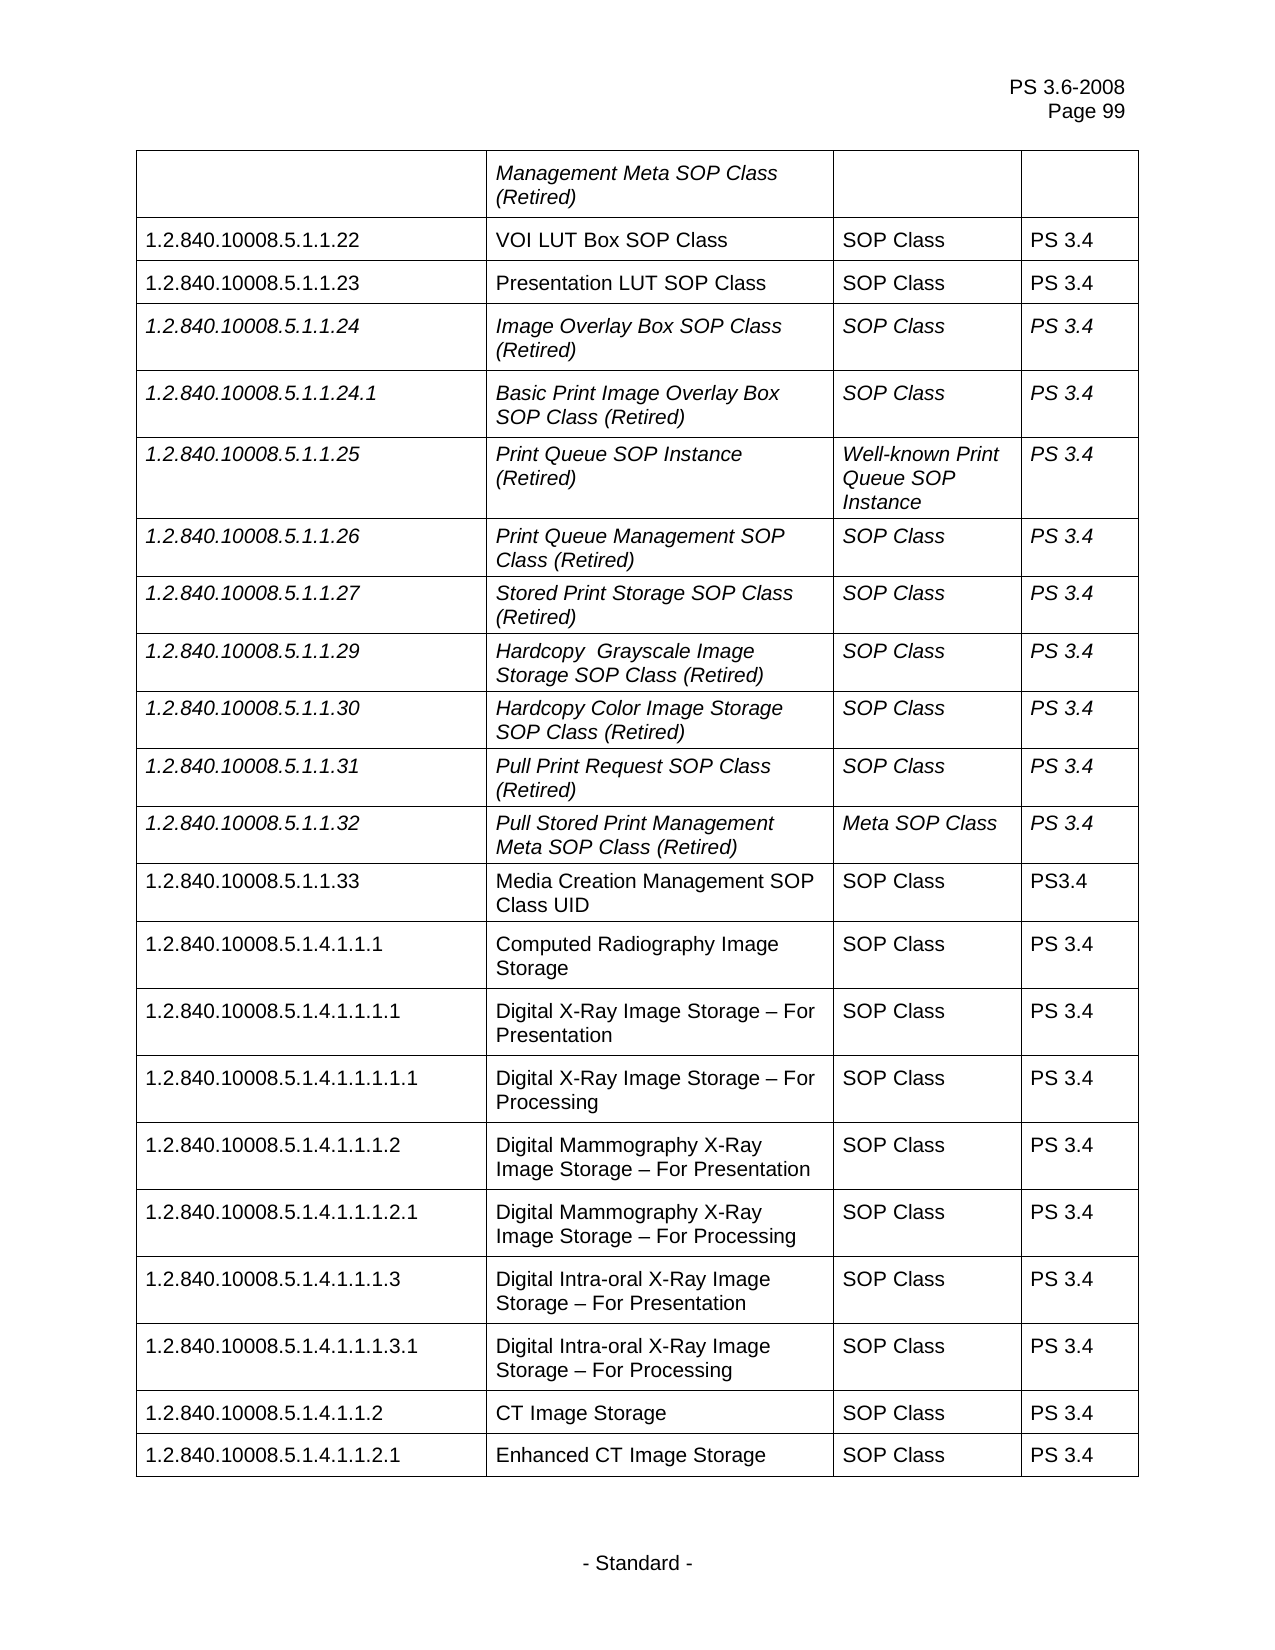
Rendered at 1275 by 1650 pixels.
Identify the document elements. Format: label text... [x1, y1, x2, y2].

table_cell Image Overlay Box SOP Class (Retired) [487, 304, 833, 370]
table_cell PS 3.4 [1022, 1434, 1138, 1476]
table_cell Digital Intra-oral X-Ray Image Storage – For Processing [487, 1324, 833, 1390]
table_cell Print Queue Management SOP Class (Retired) [487, 519, 833, 576]
table_cell 1.2.840.10008.5.1.1.25 [137, 438, 486, 518]
table_cell PS 3.4 [1022, 807, 1138, 863]
table_cell Pull Stored Print Management Meta SOP Class (Retired) [487, 807, 833, 863]
table_cell SOP Class [834, 692, 1021, 748]
table_cell SOP Class [834, 1056, 1021, 1122]
table_cell PS 3.4 [1022, 304, 1138, 370]
table_cell SOP Class [834, 864, 1021, 921]
table_cell SOP Class [834, 922, 1021, 988]
table_cell Well-known Print Queue SOP Instance [834, 438, 1021, 518]
table_cell PS 3.4 [1022, 371, 1138, 437]
table_cell PS3.4 [1022, 864, 1138, 921]
table_cell PS 3.4 [1022, 749, 1138, 806]
table_cell 1.2.840.10008.5.1.4.1.1.2 [137, 1391, 486, 1433]
table_cell SOP Class [834, 989, 1021, 1055]
table_cell Computed Radiography Image Storage [487, 922, 833, 988]
table_cell Pull Print Request SOP Class (Retired) [487, 749, 833, 806]
table_cell 1.2.840.10008.5.1.4.1.1.2.1 [137, 1434, 486, 1476]
table_cell SOP Class [834, 304, 1021, 370]
table_cell SOP Class [834, 1123, 1021, 1189]
table_cell PS 3.4 [1022, 1056, 1138, 1122]
table_cell 1.2.840.10008.5.1.4.1.1.1.2.1 [137, 1190, 486, 1256]
table_cell 1.2.840.10008.5.1.1.31 [137, 749, 486, 806]
table_cell PS 3.4 [1022, 634, 1138, 691]
table_cell Hardcopy Grayscale Image Storage SOP Class (Retired) [487, 634, 833, 691]
table_cell 1.2.840.10008.5.1.1.30 [137, 692, 486, 748]
table_cell SOP Class [834, 634, 1021, 691]
table_cell Digital Mammography X-Ray Image Storage – For Processing [487, 1190, 833, 1256]
table_cell Digital X-Ray Image Storage – For Processing [487, 1056, 833, 1122]
table_cell 1.2.840.10008.5.1.1.22 [137, 218, 486, 260]
table_cell 1.2.840.10008.5.1.4.1.1.1 [137, 922, 486, 988]
table_cell Digital Intra-oral X-Ray Image Storage – For Presentation [487, 1257, 833, 1323]
table_cell SOP Class [834, 371, 1021, 437]
table_cell SOP Class [834, 1391, 1021, 1433]
table_cell 1.2.840.10008.5.1.1.23 [137, 261, 486, 303]
table_cell PS 3.4 [1022, 261, 1138, 303]
table_cell 1.2.840.10008.5.1.1.24.1 [137, 371, 486, 437]
table_cell Stored Print Storage SOP Class (Retired) [487, 577, 833, 633]
table_cell 1.2.840.10008.5.1.4.1.1.1.1 [137, 989, 486, 1055]
table_cell Basic Print Image Overlay Box SOP Class (Retired) [487, 371, 833, 437]
table_cell PS 3.4 [1022, 438, 1138, 518]
table_cell SOP Class [834, 261, 1021, 303]
table_cell Hardcopy Color Image Storage SOP Class (Retired) [487, 692, 833, 748]
table_cell SOP Class [834, 1434, 1021, 1476]
table_cell SOP Class [834, 519, 1021, 576]
table_cell PS 3.4 [1022, 1391, 1138, 1433]
table_cell VOI LUT Box SOP Class [487, 218, 833, 260]
table_cell Digital X-Ray Image Storage – For Presentation [487, 989, 833, 1055]
table_cell SOP Class [834, 749, 1021, 806]
table_cell 1.2.840.10008.5.1.1.27 [137, 577, 486, 633]
table_cell SOP Class [834, 577, 1021, 633]
table_cell 1.2.840.10008.5.1.1.29 [137, 634, 486, 691]
table_cell [137, 151, 486, 217]
table_cell PS 3.4 [1022, 1123, 1138, 1189]
table_cell SOP Class [834, 1257, 1021, 1323]
table_cell Management Meta SOP Class (Retired) [487, 151, 833, 217]
table_cell PS 3.4 [1022, 577, 1138, 633]
table_cell 1.2.840.10008.5.1.4.1.1.1.2 [137, 1123, 486, 1189]
table_cell PS 3.4 [1022, 1257, 1138, 1323]
table_cell 1.2.840.10008.5.1.4.1.1.1.3 [137, 1257, 486, 1323]
table_cell Media Creation Management SOP Class UID [487, 864, 833, 921]
table_cell PS 3.4 [1022, 218, 1138, 260]
table_cell SOP Class [834, 1324, 1021, 1390]
table_cell PS 3.4 [1022, 1190, 1138, 1256]
table_cell CT Image Storage [487, 1391, 833, 1433]
table_cell 1.2.840.10008.5.1.1.32 [137, 807, 486, 863]
table_cell Presentation LUT SOP Class [487, 261, 833, 303]
table_cell Enhanced CT Image Storage [487, 1434, 833, 1476]
table_cell [1022, 151, 1138, 217]
table_cell PS 3.4 [1022, 922, 1138, 988]
table_cell 1.2.840.10008.5.1.1.26 [137, 519, 486, 576]
table_cell Digital Mammography X-Ray Image Storage – For Presentation [487, 1123, 833, 1189]
table_cell Meta SOP Class [834, 807, 1021, 863]
table_cell [834, 151, 1021, 217]
table_cell PS 3.4 [1022, 519, 1138, 576]
table_cell PS 3.4 [1022, 692, 1138, 748]
table_cell Print Queue SOP Instance (Retired) [487, 438, 833, 518]
table_cell SOP Class [834, 1190, 1021, 1256]
table_cell PS 3.4 [1022, 1324, 1138, 1390]
table_cell 1.2.840.10008.5.1.4.1.1.1.1.1 [137, 1056, 486, 1122]
table_cell 1.2.840.10008.5.1.1.33 [137, 864, 486, 921]
table_cell PS 3.4 [1022, 989, 1138, 1055]
table_cell SOP Class [834, 218, 1021, 260]
table_cell 1.2.840.10008.5.1.1.24 [137, 304, 486, 370]
table_cell 1.2.840.10008.5.1.4.1.1.1.3.1 [137, 1324, 486, 1390]
